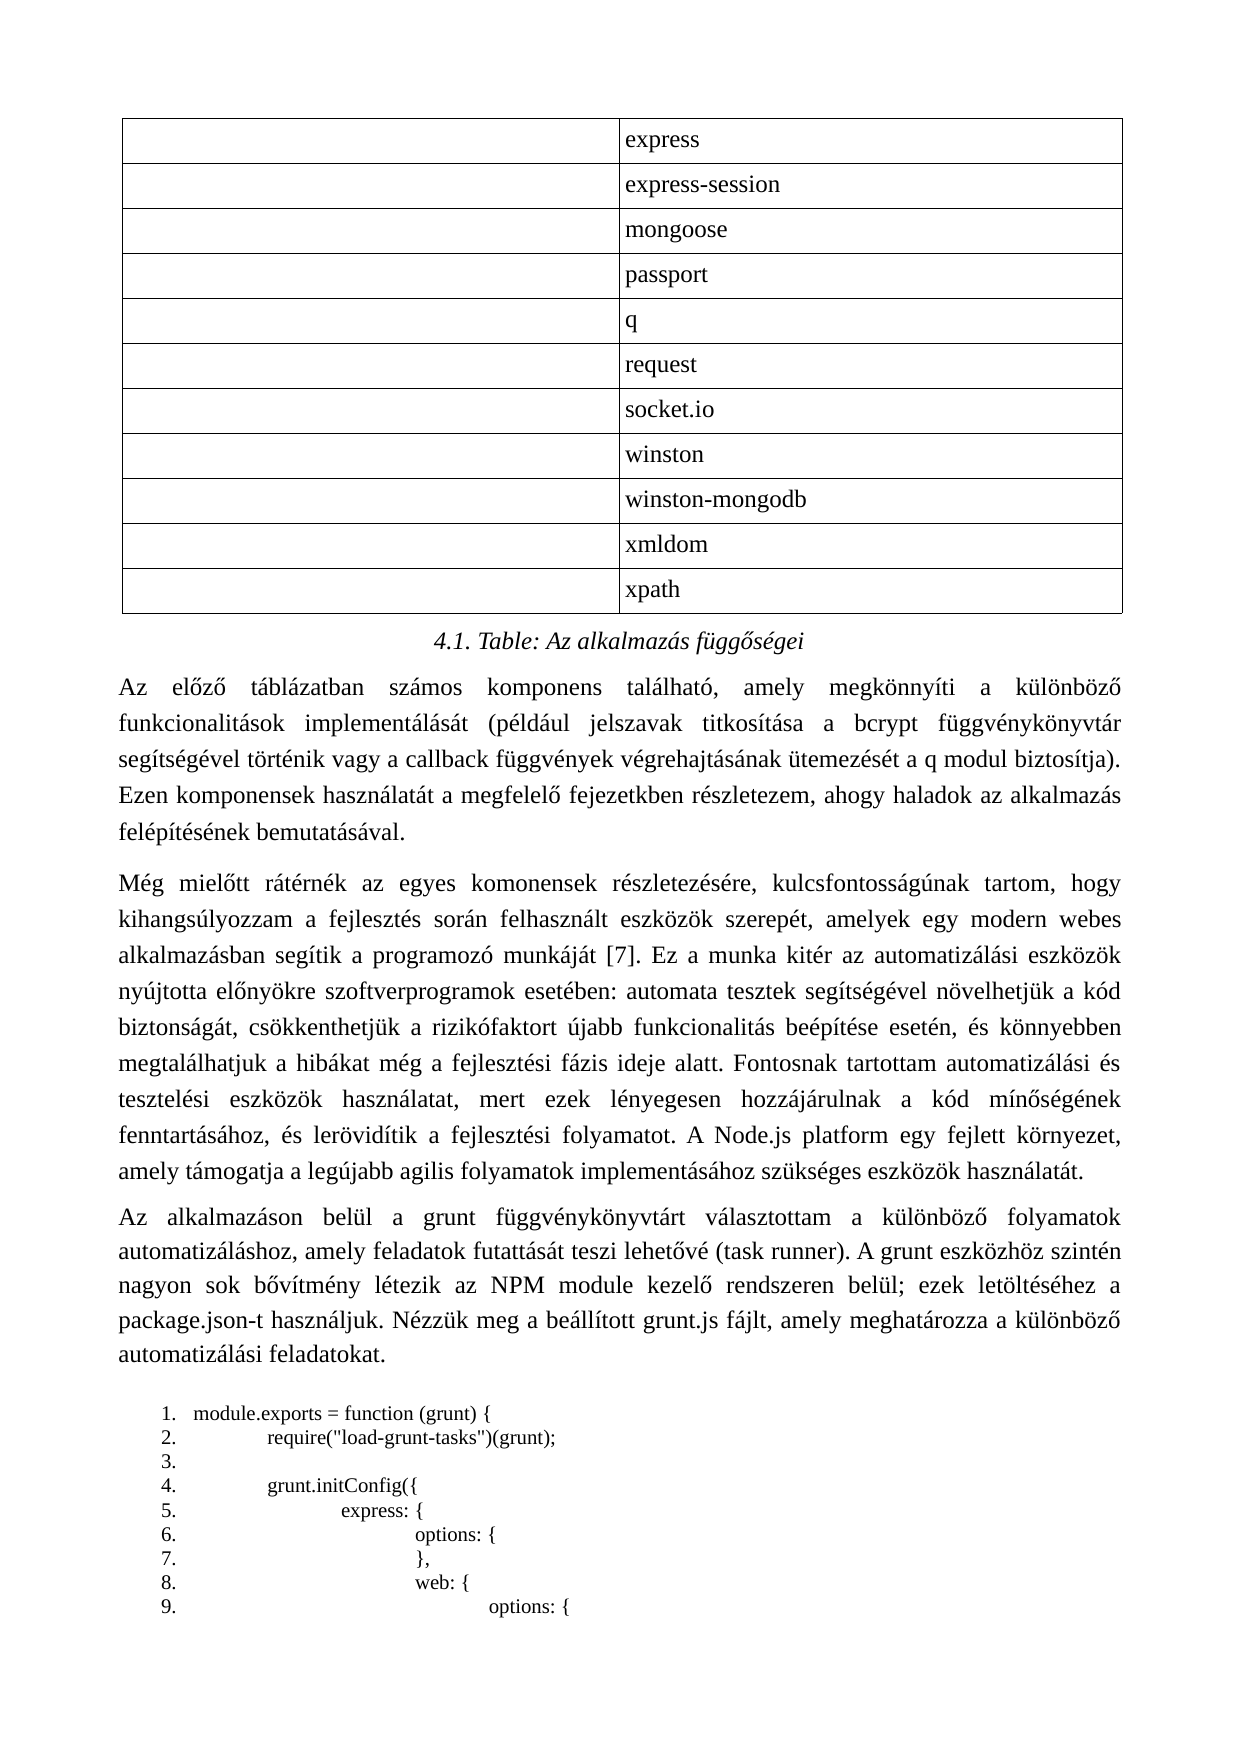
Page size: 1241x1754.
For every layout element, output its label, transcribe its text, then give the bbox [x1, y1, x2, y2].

table_cell express [620, 119, 1122, 163]
text Az előző táblázatban számos komponens található, amely megkönnyíti a különböző funkcionalitások implementálását (például jelszavak titkosítása a bcrypt függvénykönyvtár segítségével történik vagy a callback függvények végrehajtásának ütemezését a q modul biztosítja). Ezen komponensek használatát a megfelelő fejezetkben részletezem, ahogy haladok az alkalmazás felépítésének bemutatásával. [118, 667, 1122, 847]
table_cell [123, 389, 619, 433]
table_cell [123, 569, 619, 613]
list module.exports = function (grunt) { [156, 1404, 1122, 1425]
table_cell socket.io [620, 389, 1122, 433]
table_cell [123, 524, 619, 568]
table_cell mongoose [620, 209, 1122, 253]
table_cell winston-mongodb [620, 479, 1122, 523]
list options: { [156, 1596, 1122, 1617]
list express: { [156, 1500, 1122, 1521]
title Az alkalmazáson belül a grunt függvénykönyvtárt választottam a különböző folyamatok automatizáláshoz, amely feladatok futattását teszi lehetővé (task runner). A grunt eszközhöz szintén nagyon sok bővítmény létezik az NPM module kezelő rendszeren belül; ezek letöltéséhez a package.json-t használjuk. Nézzük meg a beállított grunt.js fájlt, amely meghatározza a különböző automatizálási feladatokat. [118, 1202, 1122, 1368]
table_cell request [620, 344, 1122, 388]
list grunt.initConfig({ [156, 1476, 1122, 1497]
table_cell [123, 434, 619, 478]
list options: { [156, 1524, 1122, 1545]
table_cell xpath [620, 569, 1122, 613]
table_cell [123, 119, 619, 163]
table_cell [123, 209, 619, 253]
list require("load-grunt-tasks")(grunt); [156, 1428, 1122, 1449]
table_cell passport [620, 254, 1122, 298]
table_cell [123, 479, 619, 523]
text 4.1. Table: Az alkalmazás függőségei [118, 626, 1122, 654]
list }, [156, 1548, 1122, 1569]
table_cell q [620, 299, 1122, 343]
text Még mielőtt rátérnék az egyes komonensek részletezésére, kulcsfontosságúnak tartom, hogy kihangsúlyozzam a fejlesztés során felhasznált eszközök szerepét, amelyek egy modern webes alkalmazásban segítik a programozó munkáját [7]. Ez a munka kitér az automatizálási eszközök nyújtotta előnyökre szoftverprogramok esetében: automata tesztek segítségével növelhetjük a kód biztonságát, csökkenthetjük a rizikófaktort újabb funkcionalitás beépítése esetén, és könnyebben megtalálhatjuk a hibákat még a fejlesztési fázis ideje alatt. Fontosnak tartottam automatizálási és tesztelési eszközök használatat, mert ezek lényegesen hozzájárulnak a kód mínőségének fenntartásához, és lerövidítik a fejlesztési folyamatot. A Node.js platform egy fejlett környezet, amely támogatja a legújabb agilis folyamatok implementásához szükséges eszközök használatát. [118, 862, 1122, 1187]
table_cell [123, 254, 619, 298]
table_cell xmldom [620, 524, 1122, 568]
table_cell [123, 344, 619, 388]
table_cell winston [620, 434, 1122, 478]
table_cell express-session [620, 164, 1122, 208]
list web: { [156, 1572, 1122, 1593]
table_cell [123, 164, 619, 208]
table_cell [123, 299, 619, 343]
